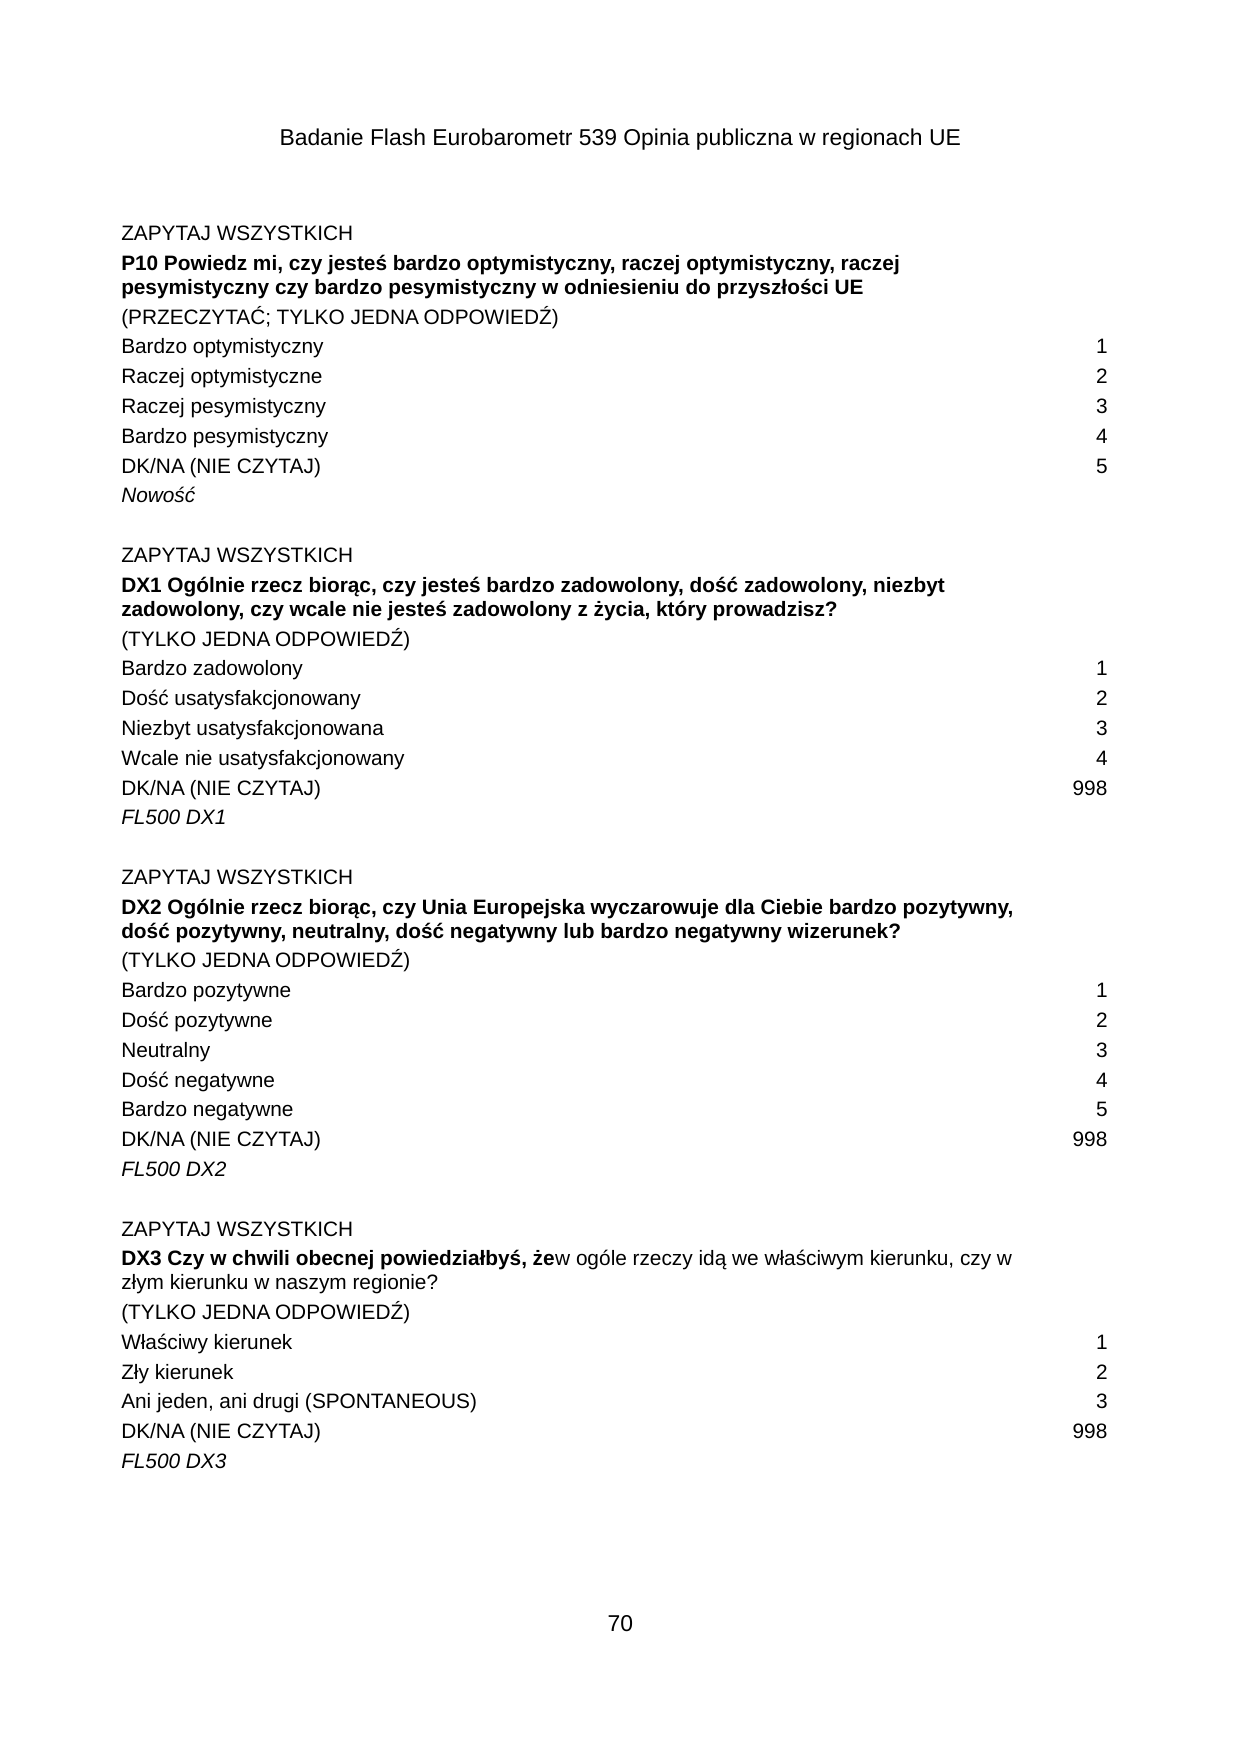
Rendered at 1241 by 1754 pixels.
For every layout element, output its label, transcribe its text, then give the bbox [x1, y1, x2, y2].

table_cell FL500 DX2 [118, 1154, 1039, 1184]
table_cell [1039, 248, 1110, 302]
table_cell [1039, 570, 1110, 623]
table_cell 1 [1039, 331, 1110, 361]
table_cell [1039, 624, 1110, 653]
table_cell Neutralny [118, 1035, 1039, 1064]
table_cell DX3 Czy w chwili obecnej powiedziałbyś, żew ogóle rzeczy idą we właściwym kierunku, czy w złym kierunku w naszym regionie? [118, 1243, 1039, 1297]
table_cell 2 [1039, 361, 1110, 391]
table_cell Bardzo pozytywne [118, 975, 1039, 1005]
table_cell Dość pozytywne [118, 1005, 1039, 1035]
table_cell 998 [1039, 773, 1110, 802]
table_cell 3 [1039, 1386, 1110, 1416]
table_cell [1039, 862, 1110, 892]
table_cell DX2 Ogólnie rzecz biorąc, czy Unia Europejska wyczarowuje dla Ciebie bardzo pozytywny, dość pozytywny, neutralny, dość negatywny lub bardzo negatywny wizerunek? [118, 892, 1039, 945]
table_cell Zły kierunek [118, 1357, 1039, 1386]
table_cell 2 [1039, 1357, 1110, 1386]
table_cell [1039, 540, 1110, 570]
table_cell DK/NA (NIE CZYTAJ) [118, 451, 1039, 480]
table_cell [118, 832, 1039, 862]
table_cell [1039, 1243, 1110, 1297]
table_cell (TYLKO JEDNA ODPOWIEDŹ) [118, 624, 1039, 653]
table_cell Nowość [118, 480, 1039, 510]
table_cell [1039, 802, 1110, 832]
table_cell DK/NA (NIE CZYTAJ) [118, 1416, 1039, 1446]
table_cell DK/NA (NIE CZYTAJ) [118, 773, 1039, 802]
table_cell FL500 DX3 [118, 1446, 1039, 1476]
table_cell (TYLKO JEDNA ODPOWIEDŹ) [118, 1297, 1039, 1327]
table_cell Bardzo pesymistyczny [118, 421, 1039, 451]
table_cell Raczej optymistyczne [118, 361, 1039, 391]
table_cell [1039, 302, 1110, 331]
table_cell 2 [1039, 1005, 1110, 1035]
table_cell [1039, 1184, 1110, 1213]
table_header [1039, 218, 1110, 248]
table_cell 998 [1039, 1124, 1110, 1154]
table_cell 3 [1039, 713, 1110, 743]
table_cell FL500 DX1 [118, 802, 1039, 832]
table_cell [1039, 1214, 1110, 1243]
table_cell (TYLKO JEDNA ODPOWIEDŹ) [118, 945, 1039, 975]
table_cell [1039, 480, 1110, 510]
table_header ZAPYTAJ WSZYSTKICH [118, 218, 1039, 248]
table_cell 998 [1039, 1416, 1110, 1446]
table_cell 5 [1039, 1094, 1110, 1124]
table_cell 5 [1039, 451, 1110, 480]
table_cell [1039, 945, 1110, 975]
table_cell [118, 1184, 1039, 1213]
table_cell 1 [1039, 653, 1110, 683]
table_cell [1039, 1446, 1110, 1476]
table_cell 4 [1039, 421, 1110, 451]
table_cell 4 [1039, 1065, 1110, 1094]
table_cell Dość usatysfakcjonowany [118, 683, 1039, 713]
table_cell [1039, 510, 1110, 540]
table_cell Raczej pesymistyczny [118, 391, 1039, 421]
table_cell 1 [1039, 975, 1110, 1005]
table_cell 3 [1039, 1035, 1110, 1064]
table_cell [1039, 1154, 1110, 1184]
table_cell Właściwy kierunek [118, 1327, 1039, 1357]
table_cell Bardzo negatywne [118, 1094, 1039, 1124]
table_cell ZAPYTAJ WSZYSTKICH [118, 862, 1039, 892]
table_cell DK/NA (NIE CZYTAJ) [118, 1124, 1039, 1154]
table_cell (PRZECZYTAĆ; TYLKO JEDNA ODPOWIEDŹ) [118, 302, 1039, 331]
table_cell P10 Powiedz mi, czy jesteś bardzo optymistyczny, raczej optymistyczny, raczej pesymistyczny czy bardzo pesymistyczny w odniesieniu do przyszłości UE [118, 248, 1039, 302]
table_cell 3 [1039, 391, 1110, 421]
table_cell Wcale nie usatysfakcjonowany [118, 743, 1039, 772]
table_cell ZAPYTAJ WSZYSTKICH [118, 1214, 1039, 1243]
table_cell Bardzo optymistyczny [118, 331, 1039, 361]
table_cell [1039, 892, 1110, 945]
table_cell ZAPYTAJ WSZYSTKICH [118, 540, 1039, 570]
table_cell 1 [1039, 1327, 1110, 1357]
table_cell Dość negatywne [118, 1065, 1039, 1094]
table_cell 4 [1039, 743, 1110, 772]
table_cell [1039, 1297, 1110, 1327]
table_cell [118, 510, 1039, 540]
table_cell DX1 Ogólnie rzecz biorąc, czy jesteś bardzo zadowolony, dość zadowolony, niezbyt zadowolony, czy wcale nie jesteś zadowolony z życia, który prowadzisz? [118, 570, 1039, 623]
table_cell Niezbyt usatysfakcjonowana [118, 713, 1039, 743]
table_cell Ani jeden, ani drugi (SPONTANEOUS) [118, 1386, 1039, 1416]
table_cell [1039, 832, 1110, 862]
table_cell 2 [1039, 683, 1110, 713]
table_cell Bardzo zadowolony [118, 653, 1039, 683]
